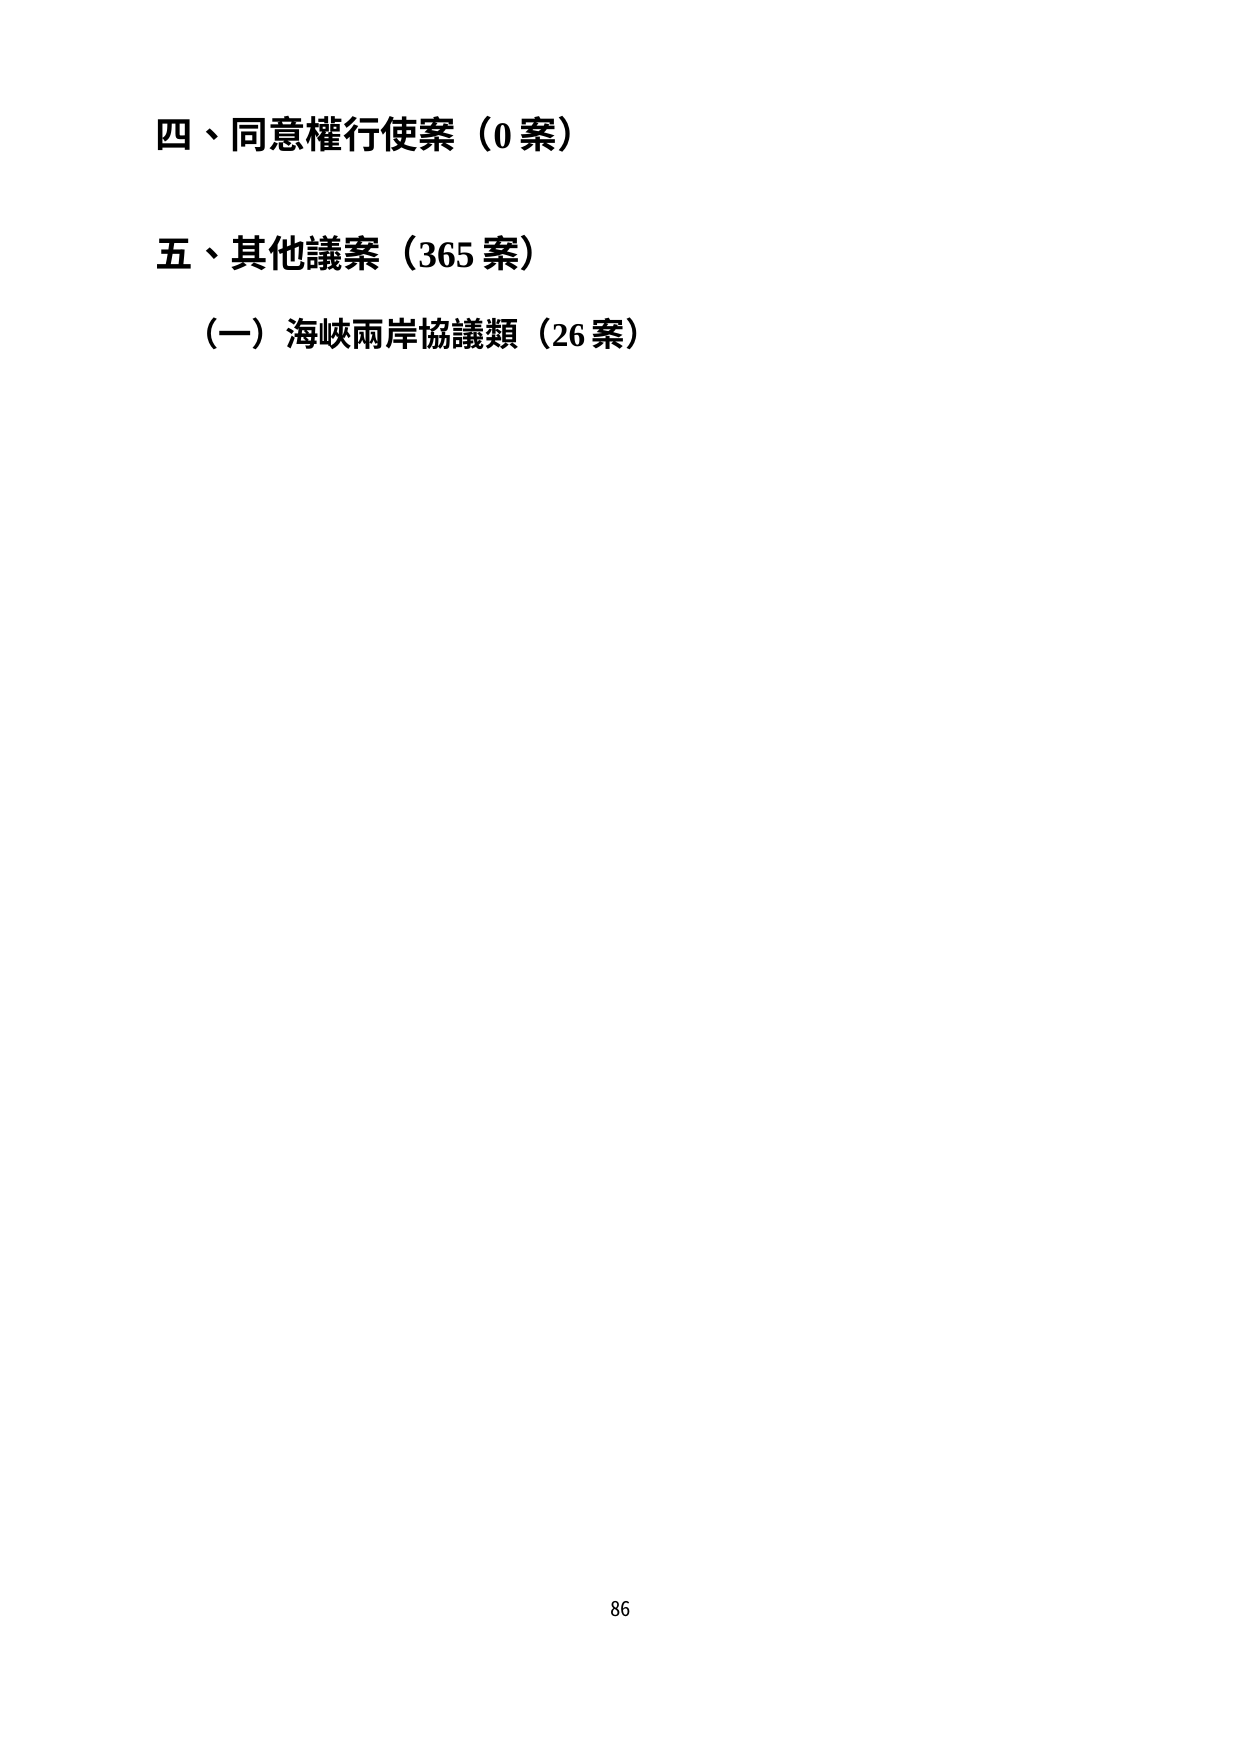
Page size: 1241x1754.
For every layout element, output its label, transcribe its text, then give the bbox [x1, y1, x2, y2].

subtitle （一）海峽兩岸協議類（26案） [118, 290, 1122, 353]
subtitle 四、同意權行使案（0案） [118, 90, 1122, 153]
subtitle 五、其他議案（365案） [118, 209, 1122, 272]
